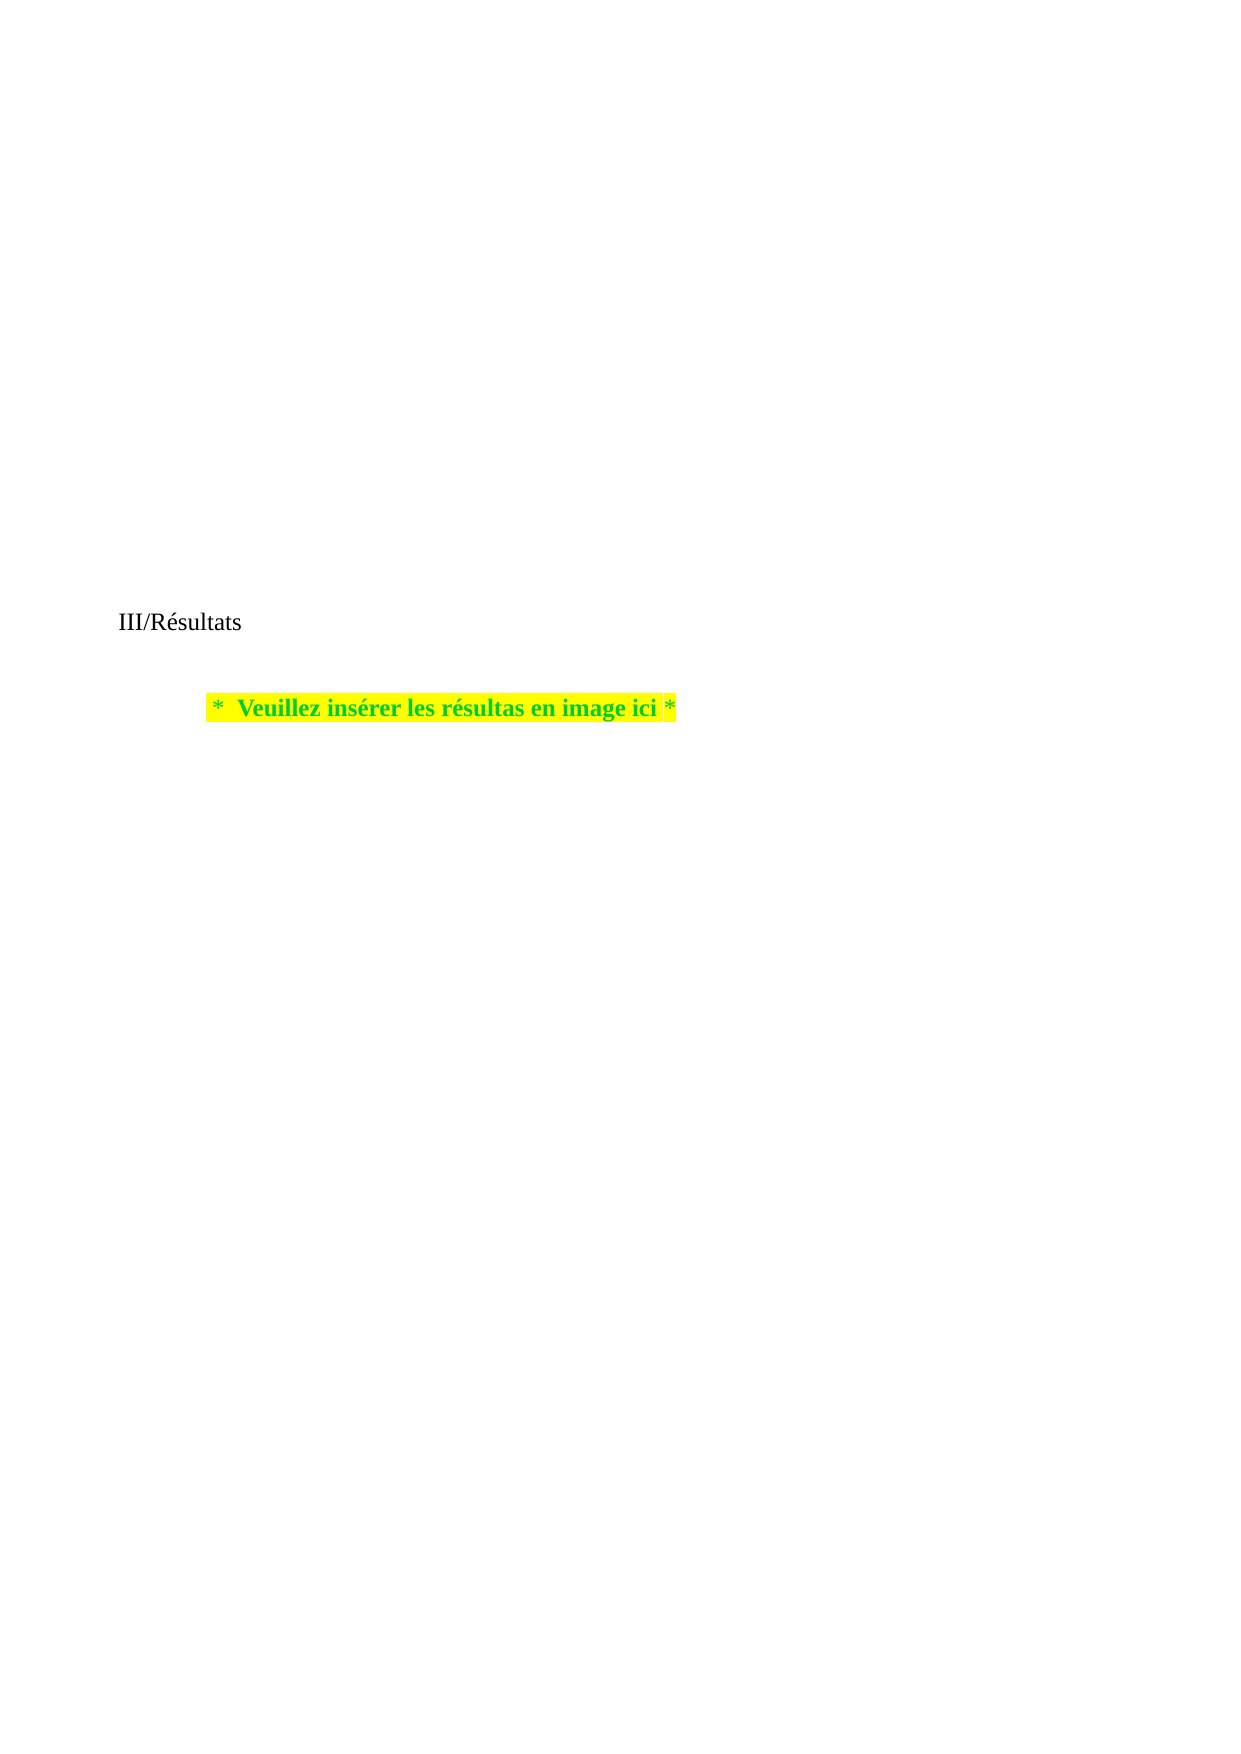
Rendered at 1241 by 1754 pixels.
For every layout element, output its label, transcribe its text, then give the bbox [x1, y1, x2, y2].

text * Veuillez insérer les résultas en image ici * [118, 693, 1122, 722]
text III/Résultats [118, 607, 1122, 636]
